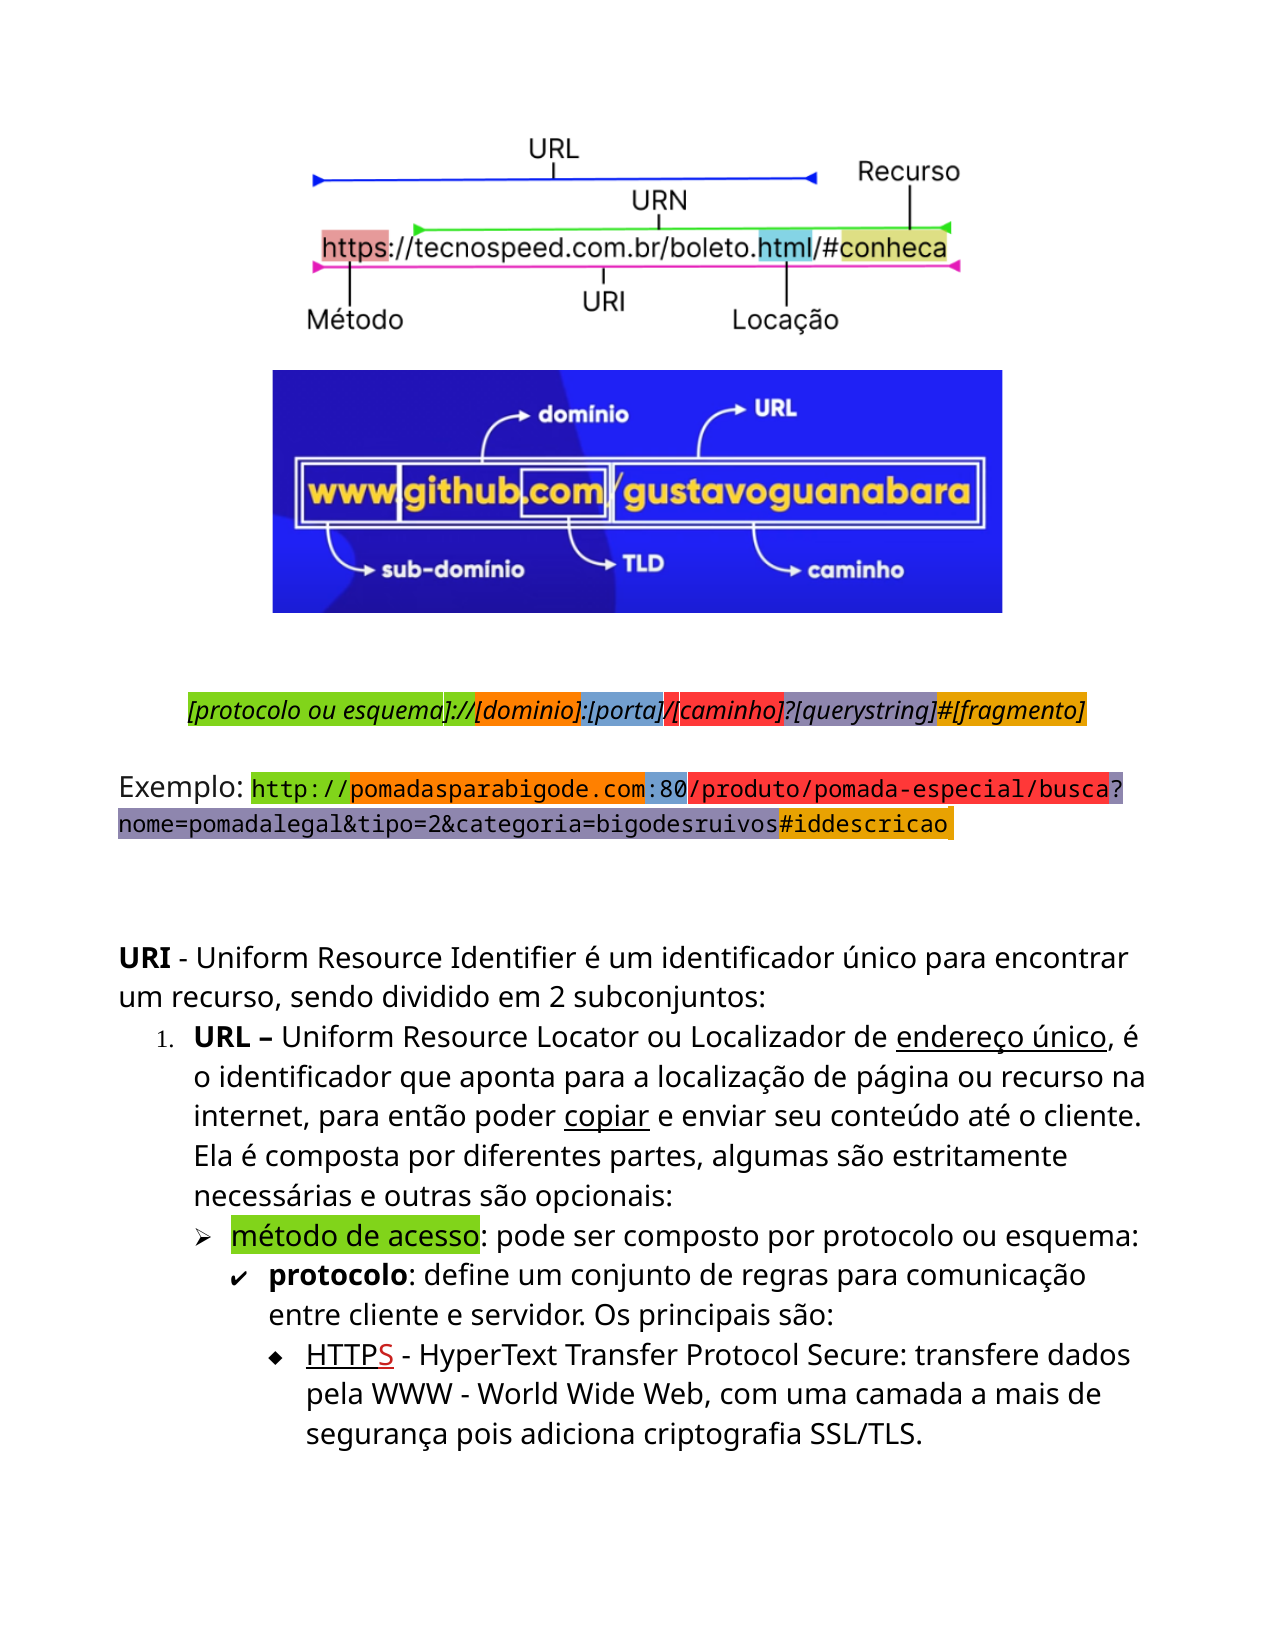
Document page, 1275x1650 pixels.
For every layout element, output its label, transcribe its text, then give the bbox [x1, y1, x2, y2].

list protocolo: define um conjunto de regras para comunicação entre cliente e servidor. Os principais são: [231, 1254, 1157, 1334]
text [protocolo ou esquema]://[dominio]:[porta]/[caminho]?[querystring]#[fragmento] [118, 692, 1157, 726]
text Exemplo: http://pomadasparabigode.com:80/produto/pomada-especial/busca?nome=pomadalegal&tipo=2&categoria=bigodesruivos#iddescricao [118, 766, 1157, 840]
text URI - Uniform Resource Identifier é um identificador único para encontrar um recurso, sendo dividido em 2 subconjuntos: [118, 937, 1157, 1016]
picture [269, 118, 1006, 613]
list URL – Uniform Resource Locator ou Localizador de endereço único, é o identificador que aponta para a localização de página ou recurso na internet, para então poder copiar e enviar seu conteúdo até o cliente. Ela é composta por diferentes partes, algumas são estritamente necessárias e outras são opcionais: [156, 1016, 1157, 1215]
list HTTPS - HyperText Transfer Protocol Secure: transfere dados pela WWW - World Wide Web, com uma camada a mais de segurança pois adiciona criptografia SSL/TLS. [268, 1334, 1157, 1453]
list método de acesso: pode ser composto por protocolo ou esquema: [193, 1215, 1157, 1254]
